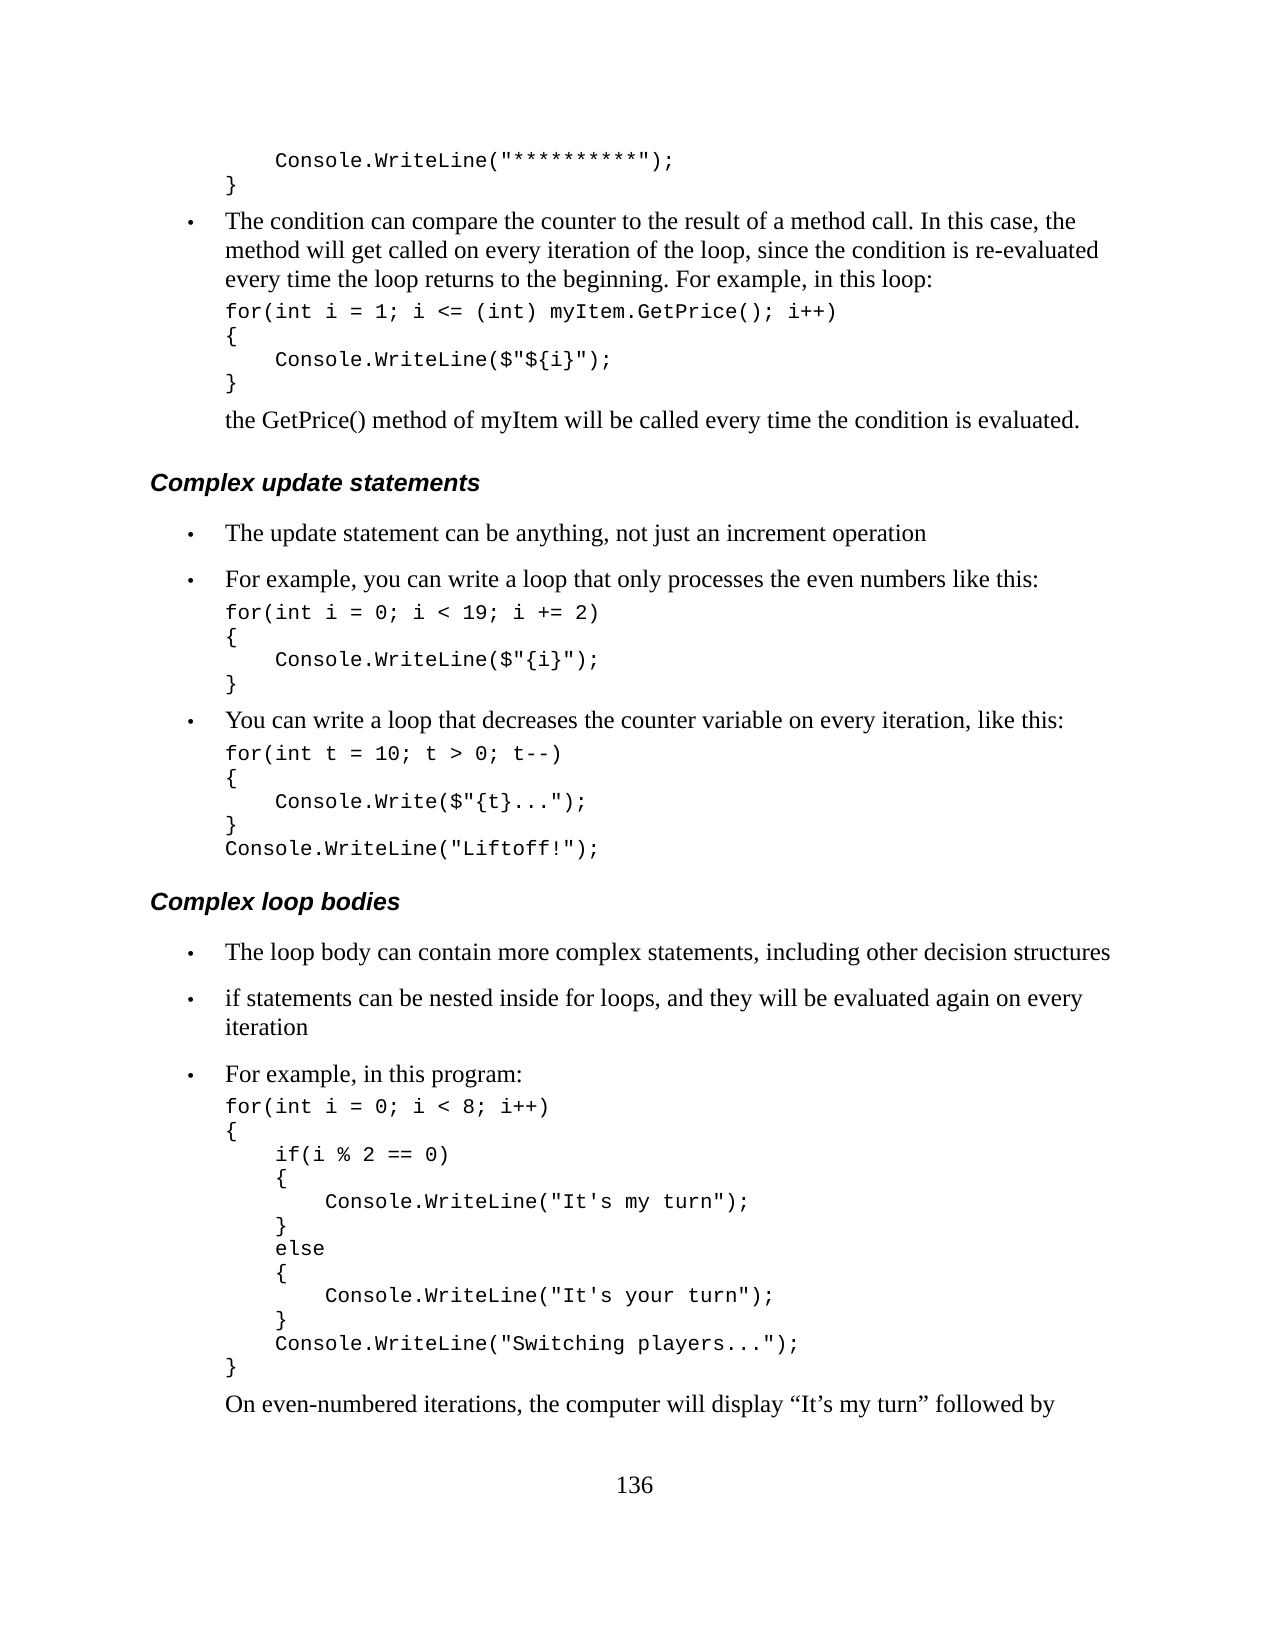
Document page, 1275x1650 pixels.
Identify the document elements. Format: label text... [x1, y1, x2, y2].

list else [187, 1238, 1125, 1262]
list if statements can be nested inside for loops, and they will be evaluated again on every iteration [187, 983, 1125, 1041]
list for(int i = 0; i < 19; i += 2) [187, 602, 1125, 626]
list for(int i = 0; i < 8; i++) [187, 1096, 1125, 1120]
list { [187, 1120, 1125, 1144]
list You can write a loop that decreases the counter variable on every iteration, like this: [187, 706, 1125, 734]
list for(int i = 1; i <= (int) myItem.GetPrice(); i++) [187, 301, 1125, 325]
subtitle Complex loop bodies [150, 887, 1125, 915]
list } [187, 1214, 1125, 1238]
list The loop body can contain more complex statements, including other decision structures [187, 937, 1125, 965]
list { [187, 767, 1125, 791]
list } [187, 372, 1125, 396]
list } [187, 814, 1125, 838]
list } [187, 673, 1125, 697]
list Console.WriteLine("Switching players..."); [187, 1333, 1125, 1356]
list Console.WriteLine($"{i}"); [187, 649, 1125, 673]
list { [187, 1167, 1125, 1191]
list the GetPrice() method of myItem will be called every time the condition is evaluated. [187, 405, 1125, 434]
list Console.WriteLine("It's your turn"); [187, 1286, 1125, 1309]
list The condition can compare the counter to the result of a method call. In this case, the method will get called on every iteration of the loop, since the condition is re-evaluated every time the loop returns to the beginning. For example, in this loop: [187, 206, 1125, 292]
list The update statement can be anything, not just an increment operation [187, 518, 1125, 546]
list Console.WriteLine($"${i}"); [187, 349, 1125, 372]
list For example, you can write a loop that only processes the even numbers like this: [187, 564, 1125, 593]
list For example, in this program: [187, 1059, 1125, 1087]
list } [187, 1356, 1125, 1380]
list { [187, 626, 1125, 649]
list Console.WriteLine("**********"); [187, 150, 1125, 174]
subtitle Complex update statements [150, 468, 1125, 496]
list On even-numbered iterations, the computer will display “It’s my turn” followed by [187, 1389, 1125, 1418]
list } [187, 1309, 1125, 1333]
list for(int t = 10; t > 0; t--) [187, 743, 1125, 767]
list { [187, 325, 1125, 349]
list if(i % 2 == 0) [187, 1144, 1125, 1167]
list Console.WriteLine("It's my turn"); [187, 1191, 1125, 1214]
list Console.WriteLine("Liftoff!"); [187, 838, 1125, 862]
list Console.Write($"{t}..."); [187, 791, 1125, 814]
list } [187, 174, 1125, 197]
list { [187, 1262, 1125, 1286]
